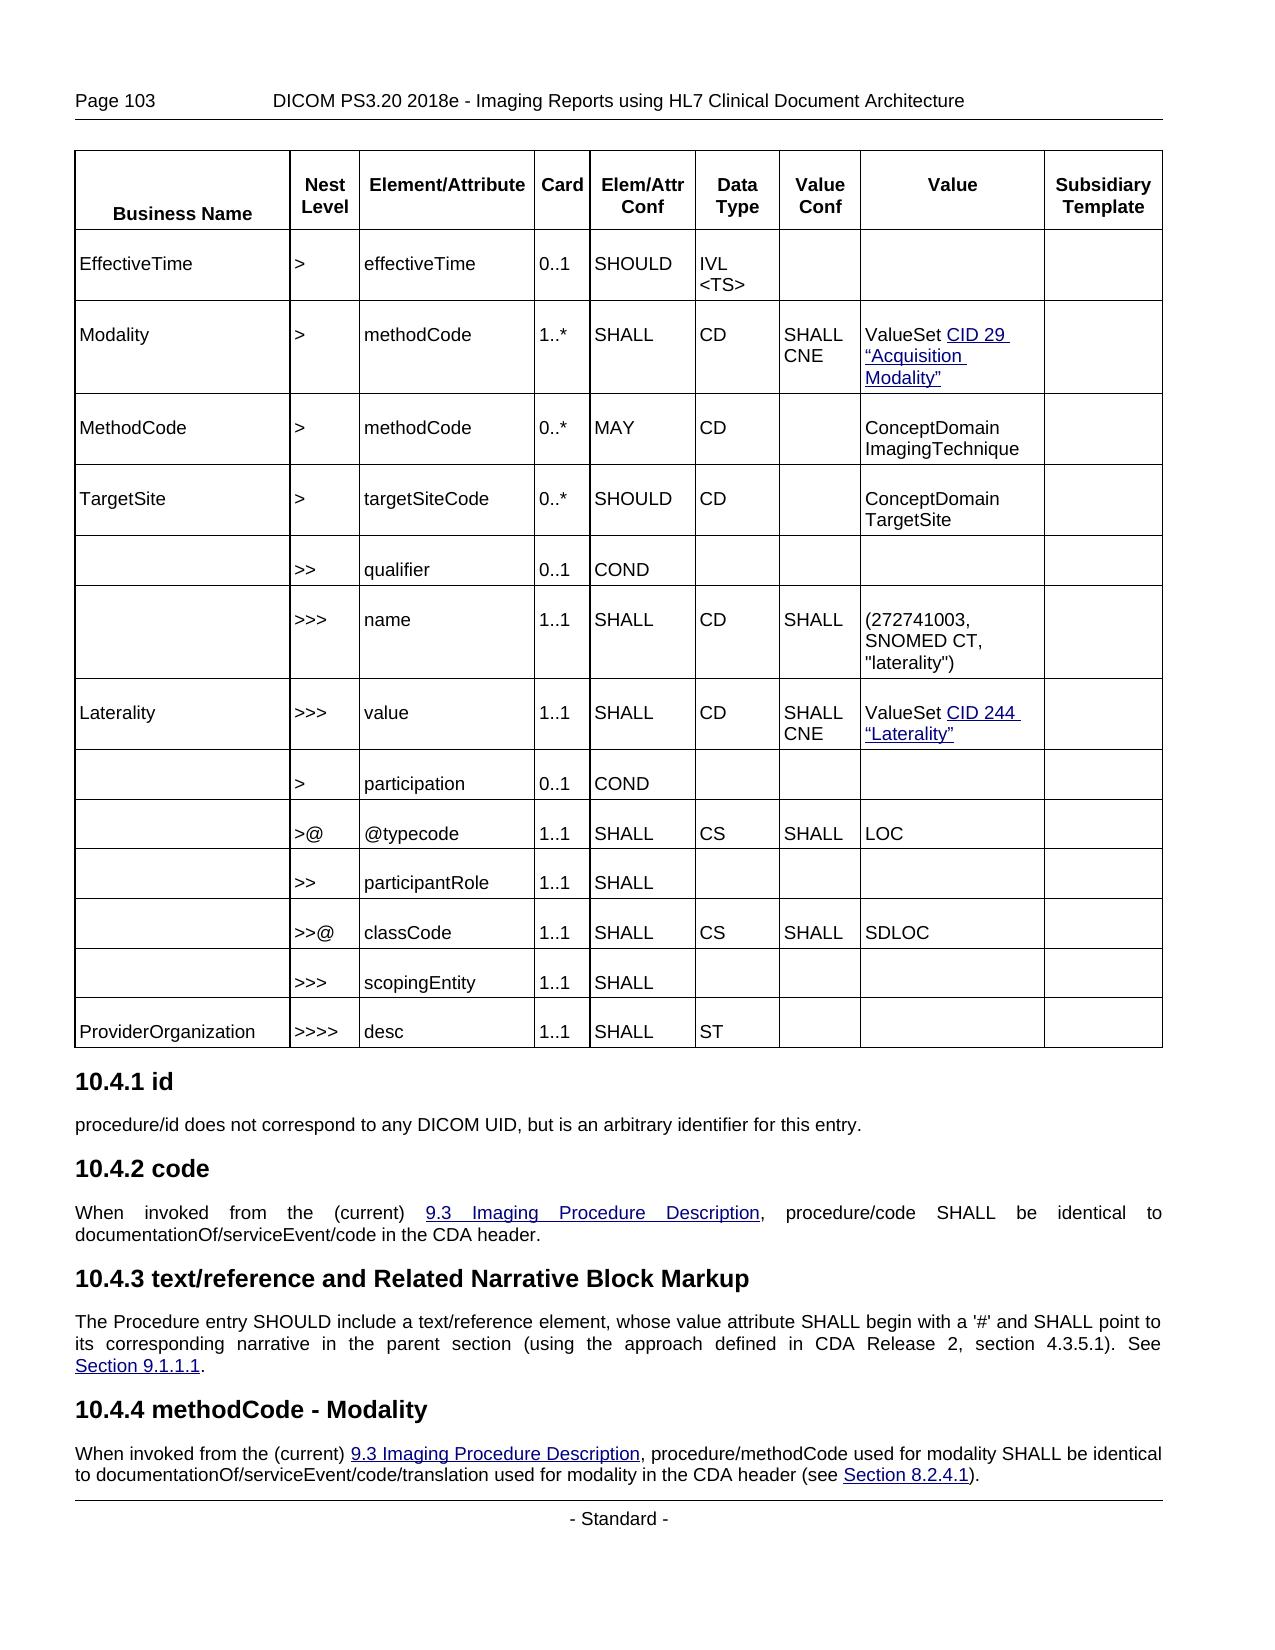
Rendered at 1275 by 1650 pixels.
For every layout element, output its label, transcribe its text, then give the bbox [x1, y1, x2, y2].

table_cell [780, 849, 860, 898]
table_cell [861, 536, 1044, 585]
table_cell [1045, 394, 1162, 464]
table_cell >> [291, 849, 359, 898]
table_cell IVL <TS> [696, 230, 779, 300]
table_header Business Name [76, 151, 289, 228]
table_cell (272741003, SNOMED CT, "laterality") [861, 586, 1044, 677]
table_cell [76, 899, 289, 947]
table_cell [780, 394, 860, 464]
text When invoked from the (current) 9.3 Imaging Procedure Description, procedure/code SHALL be identical to documentationOf/serviceEvent/code in the CDA header. [75, 1202, 1162, 1245]
table_cell [1045, 586, 1162, 677]
table_cell value [360, 679, 534, 749]
table_cell 0..1 [535, 230, 589, 300]
table_cell SHALL [591, 586, 695, 677]
table_header Value [861, 151, 1044, 228]
table_cell target​Site​Code [360, 465, 534, 535]
table_cell SHALL [591, 800, 695, 848]
table_cell [780, 750, 860, 798]
table_cell Concept​Domain ImagingTechnique [861, 394, 1044, 464]
table_cell 1..1 [535, 800, 589, 848]
table_cell method​Code [360, 301, 534, 392]
table_cell qualifier [360, 536, 534, 585]
table_cell Modality [76, 301, 289, 392]
table_cell > [291, 230, 359, 300]
table_cell SDLOC [861, 899, 1044, 947]
table_cell [861, 849, 1044, 898]
table_cell Method​Code [76, 394, 289, 464]
table_cell 1..* [535, 301, 589, 392]
table_cell [1045, 536, 1162, 585]
table_cell 0..1 [535, 536, 589, 585]
table_cell >> [291, 536, 359, 585]
table_cell 1..1 [535, 899, 589, 947]
table_cell [696, 750, 779, 798]
table_cell [1045, 998, 1162, 1047]
table_cell >>@ [291, 899, 359, 947]
table_cell > [291, 465, 359, 535]
table_cell SHALL [780, 586, 860, 677]
table_cell SHALL [591, 679, 695, 749]
table_cell [780, 230, 860, 300]
table_cell [1045, 465, 1162, 535]
table_cell participant​Role [360, 849, 534, 898]
table_cell [76, 949, 289, 997]
text 10.4.1 id [75, 1067, 1162, 1095]
table_cell SHALL [591, 998, 695, 1047]
table_cell effective​Time [360, 230, 534, 300]
table_cell [1045, 899, 1162, 947]
text 10.4.4 methodCode - Modality [75, 1395, 1162, 1423]
table_cell > [291, 750, 359, 798]
table_cell [76, 849, 289, 898]
table_cell >>> [291, 949, 359, 997]
table_cell >>> [291, 586, 359, 677]
table_cell [1045, 301, 1162, 392]
table_cell CD [696, 679, 779, 749]
table_cell [76, 536, 289, 585]
table_cell name [360, 586, 534, 677]
table_cell scoping​Entity [360, 949, 534, 997]
table_cell [76, 586, 289, 677]
table_cell SHALL [591, 849, 695, 898]
table_cell COND [591, 536, 695, 585]
table_cell [780, 998, 860, 1047]
table_header Subsidiary Template [1045, 151, 1162, 228]
table_header Card [535, 151, 589, 228]
table_cell >>>> [291, 998, 359, 1047]
table_cell 1..1 [535, 586, 589, 677]
table_cell CD [696, 465, 779, 535]
table_cell [1045, 849, 1162, 898]
table_cell [861, 949, 1044, 997]
table_cell 0..* [535, 394, 589, 464]
table_cell 0..* [535, 465, 589, 535]
table_cell CD [696, 586, 779, 677]
table_cell SHOULD [591, 465, 695, 535]
table_cell method​Code [360, 394, 534, 464]
table_cell [1045, 750, 1162, 798]
table_cell > [291, 394, 359, 464]
table_cell SHALL [591, 949, 695, 997]
table_cell Laterality [76, 679, 289, 749]
table_cell SHALL CNE [780, 679, 860, 749]
table_cell [1045, 230, 1162, 300]
table_cell SHALL [780, 899, 860, 947]
table_header Data Type [696, 151, 779, 228]
table_cell [1045, 800, 1162, 848]
table_cell CS [696, 800, 779, 848]
table_cell class​Code [360, 899, 534, 947]
table_cell > [291, 301, 359, 392]
table_cell SHALL [591, 301, 695, 392]
table_cell [861, 998, 1044, 1047]
table_cell [76, 750, 289, 798]
table_cell Concept​Domain TargetSite [861, 465, 1044, 535]
table_header Value Conf [780, 151, 860, 228]
table_cell ValueSet CID 29 “Acquisition Modality” [861, 301, 1044, 392]
table_cell [861, 750, 1044, 798]
table_cell >>> [291, 679, 359, 749]
table_cell SHALL [780, 800, 860, 848]
table_cell >@ [291, 800, 359, 848]
table_header Nest Level [291, 151, 359, 228]
table_cell CS [696, 899, 779, 947]
table_cell SHOULD [591, 230, 695, 300]
table_cell 1..1 [535, 849, 589, 898]
table_cell 1..1 [535, 679, 589, 749]
table_cell [696, 536, 779, 585]
table_cell Effective​Time [76, 230, 289, 300]
table_cell [1045, 679, 1162, 749]
text 10.4.2 code [75, 1154, 1162, 1183]
table_cell [76, 800, 289, 848]
text When invoked from the (current) 9.3 Imaging Procedure Description, procedure/methodCode used for modality SHALL be identical to documentationOf/serviceEvent/code/translation used for modality in the CDA header (see Section 8.2.4.1). [75, 1442, 1162, 1485]
table_cell Provider​Organization [76, 998, 289, 1047]
table_cell Target​Site [76, 465, 289, 535]
table_header Element/​Attribute [360, 151, 534, 228]
table_cell [780, 949, 860, 997]
table_cell SHALL [591, 899, 695, 947]
table_cell 0..1 [535, 750, 589, 798]
table_cell [696, 949, 779, 997]
table_cell desc [360, 998, 534, 1047]
text 10.4.3 text/reference and Related Narrative Block Markup [75, 1264, 1162, 1293]
table_cell @typecode [360, 800, 534, 848]
table_cell 1..1 [535, 949, 589, 997]
table_cell LOC [861, 800, 1044, 848]
table_cell SHALL CNE [780, 301, 860, 392]
table_cell 1..1 [535, 998, 589, 1047]
table_cell [696, 849, 779, 898]
table_header Elem/Attr Conf [591, 151, 695, 228]
text procedure/id does not correspond to any DICOM UID, but is an arbitrary identifier for this entry. [75, 1114, 1162, 1136]
table_cell [780, 465, 860, 535]
table_cell participation [360, 750, 534, 798]
table_cell COND [591, 750, 695, 798]
table_cell ValueSet CID 244 “Laterality” [861, 679, 1044, 749]
table_cell ST [696, 998, 779, 1047]
table_cell MAY [591, 394, 695, 464]
table_cell [1045, 949, 1162, 997]
text The Procedure entry SHOULD include a text/reference element, whose value attribute SHALL begin with a '#' and SHALL point to its corresponding narrative in the parent section (using the approach defined in CDA Release 2, section 4.3.5.1). See Section 9.1.1.1. [75, 1311, 1162, 1376]
table_cell CD [696, 394, 779, 464]
table_cell [861, 230, 1044, 300]
table_cell CD [696, 301, 779, 392]
table_cell [780, 536, 860, 585]
